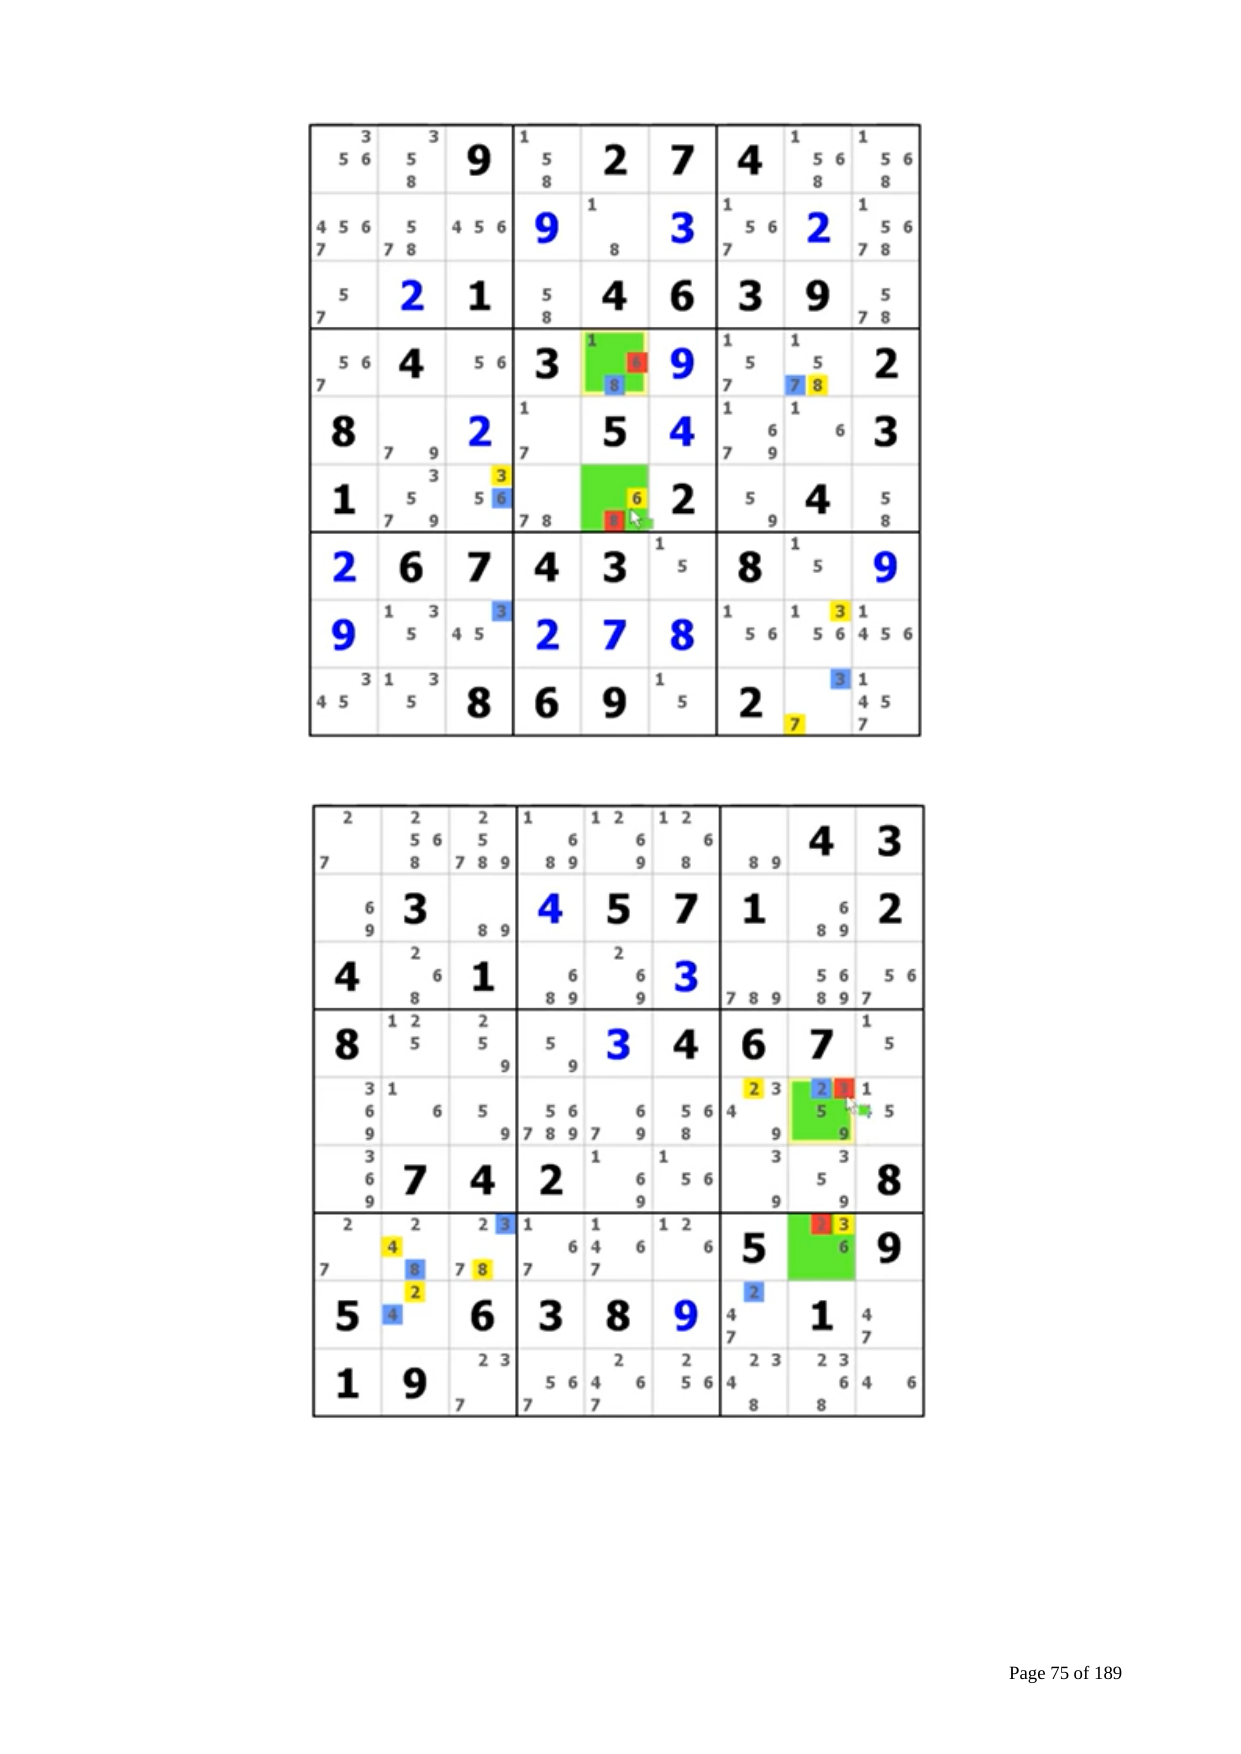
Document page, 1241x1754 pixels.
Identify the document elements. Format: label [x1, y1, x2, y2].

picture [306, 802, 935, 1421]
picture [304, 118, 936, 745]
